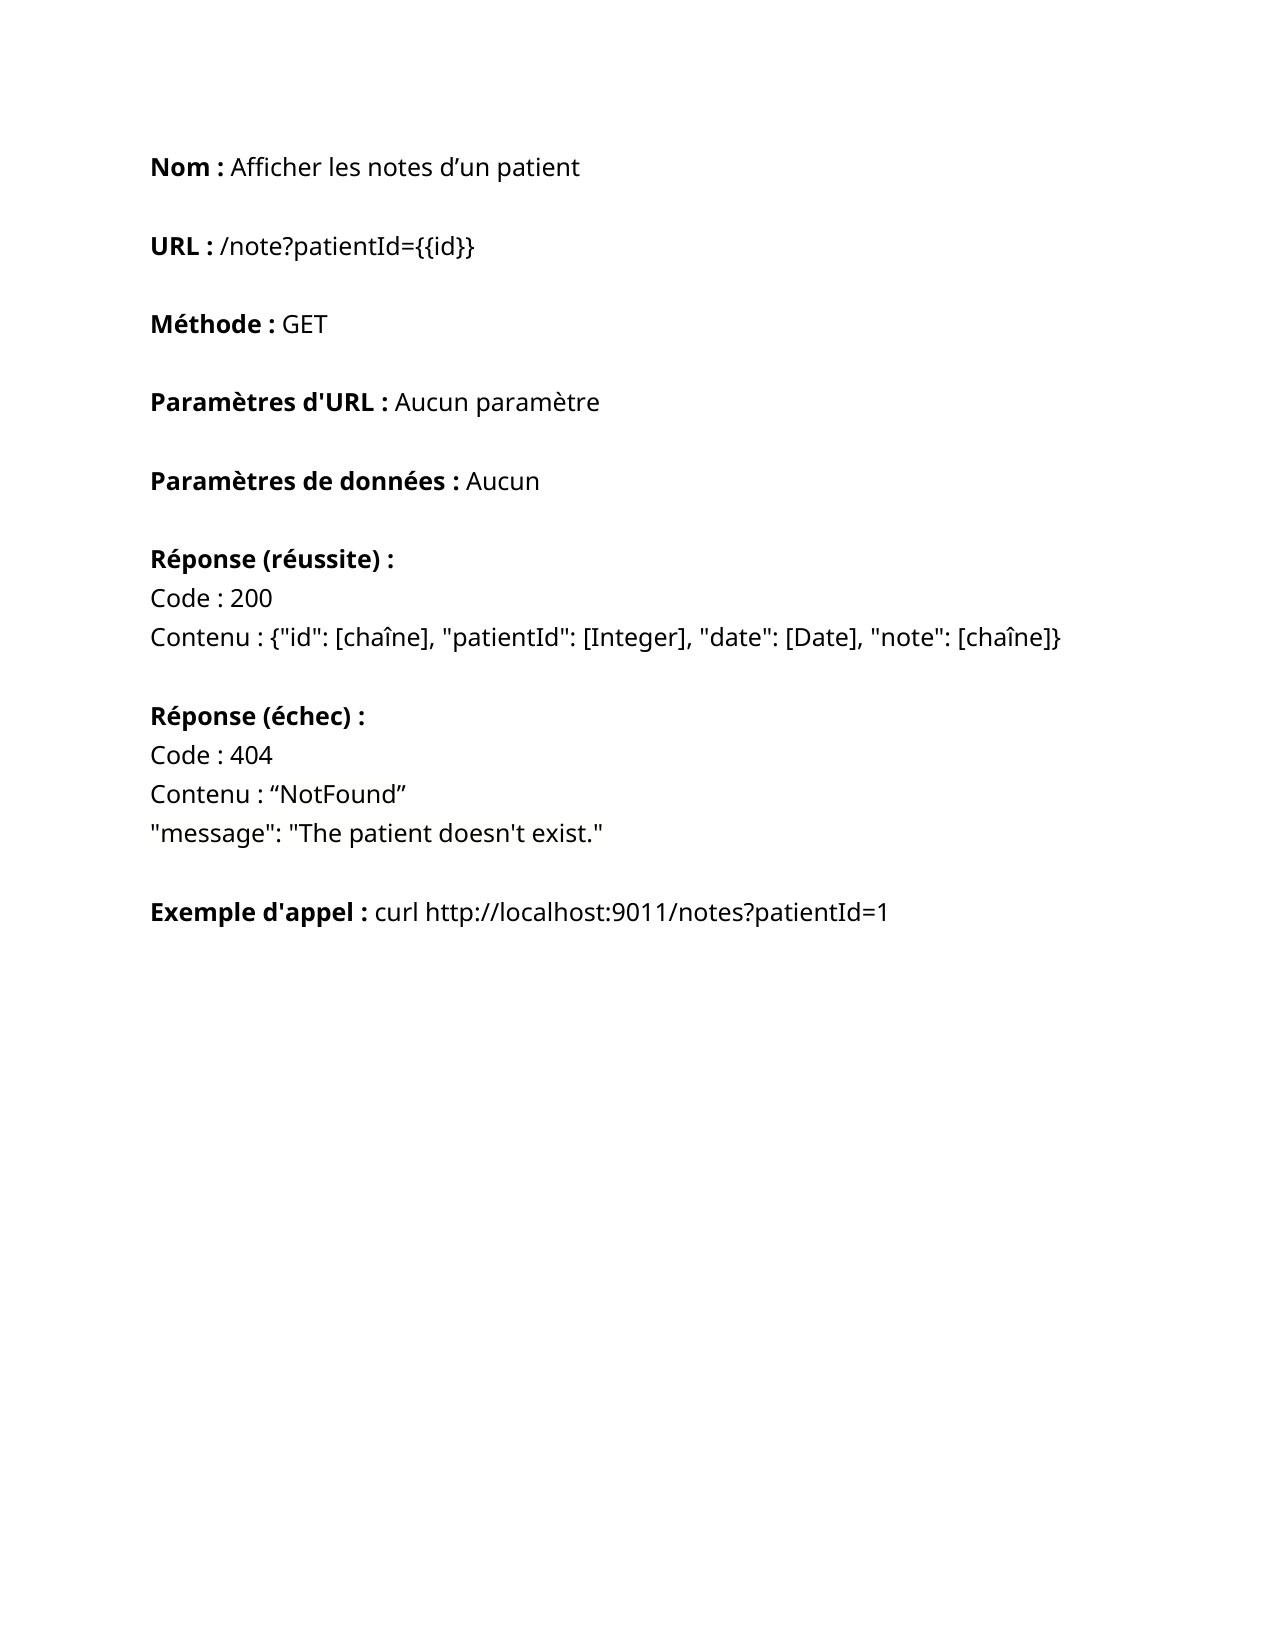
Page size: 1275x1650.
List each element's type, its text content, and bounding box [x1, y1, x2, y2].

text Paramètres de données : Aucun [150, 463, 1125, 497]
text Code : 200 [150, 581, 1125, 615]
text Nom : Afficher les notes d’un patient [150, 150, 1125, 184]
text Réponse (réussite) : [150, 542, 1125, 576]
text "message": "The patient doesn't exist." [150, 816, 1125, 850]
text Code : 404 [150, 737, 1125, 772]
text Paramètres d'URL : Aucun paramètre [150, 385, 1125, 419]
text Contenu : {"id": [chaîne], "patientId": [Integer], "date": [Date], "note": [chaîne]} [150, 620, 1125, 654]
text Contenu : “NotFound” [150, 777, 1125, 811]
text Réponse (échec) : [150, 698, 1125, 732]
text URL : /note?patientId={{id}} [150, 228, 1125, 262]
text Exemple d'appel : curl http://localhost:9011/notes?patientId=1 [150, 894, 1125, 928]
text Méthode : GET [150, 307, 1125, 341]
